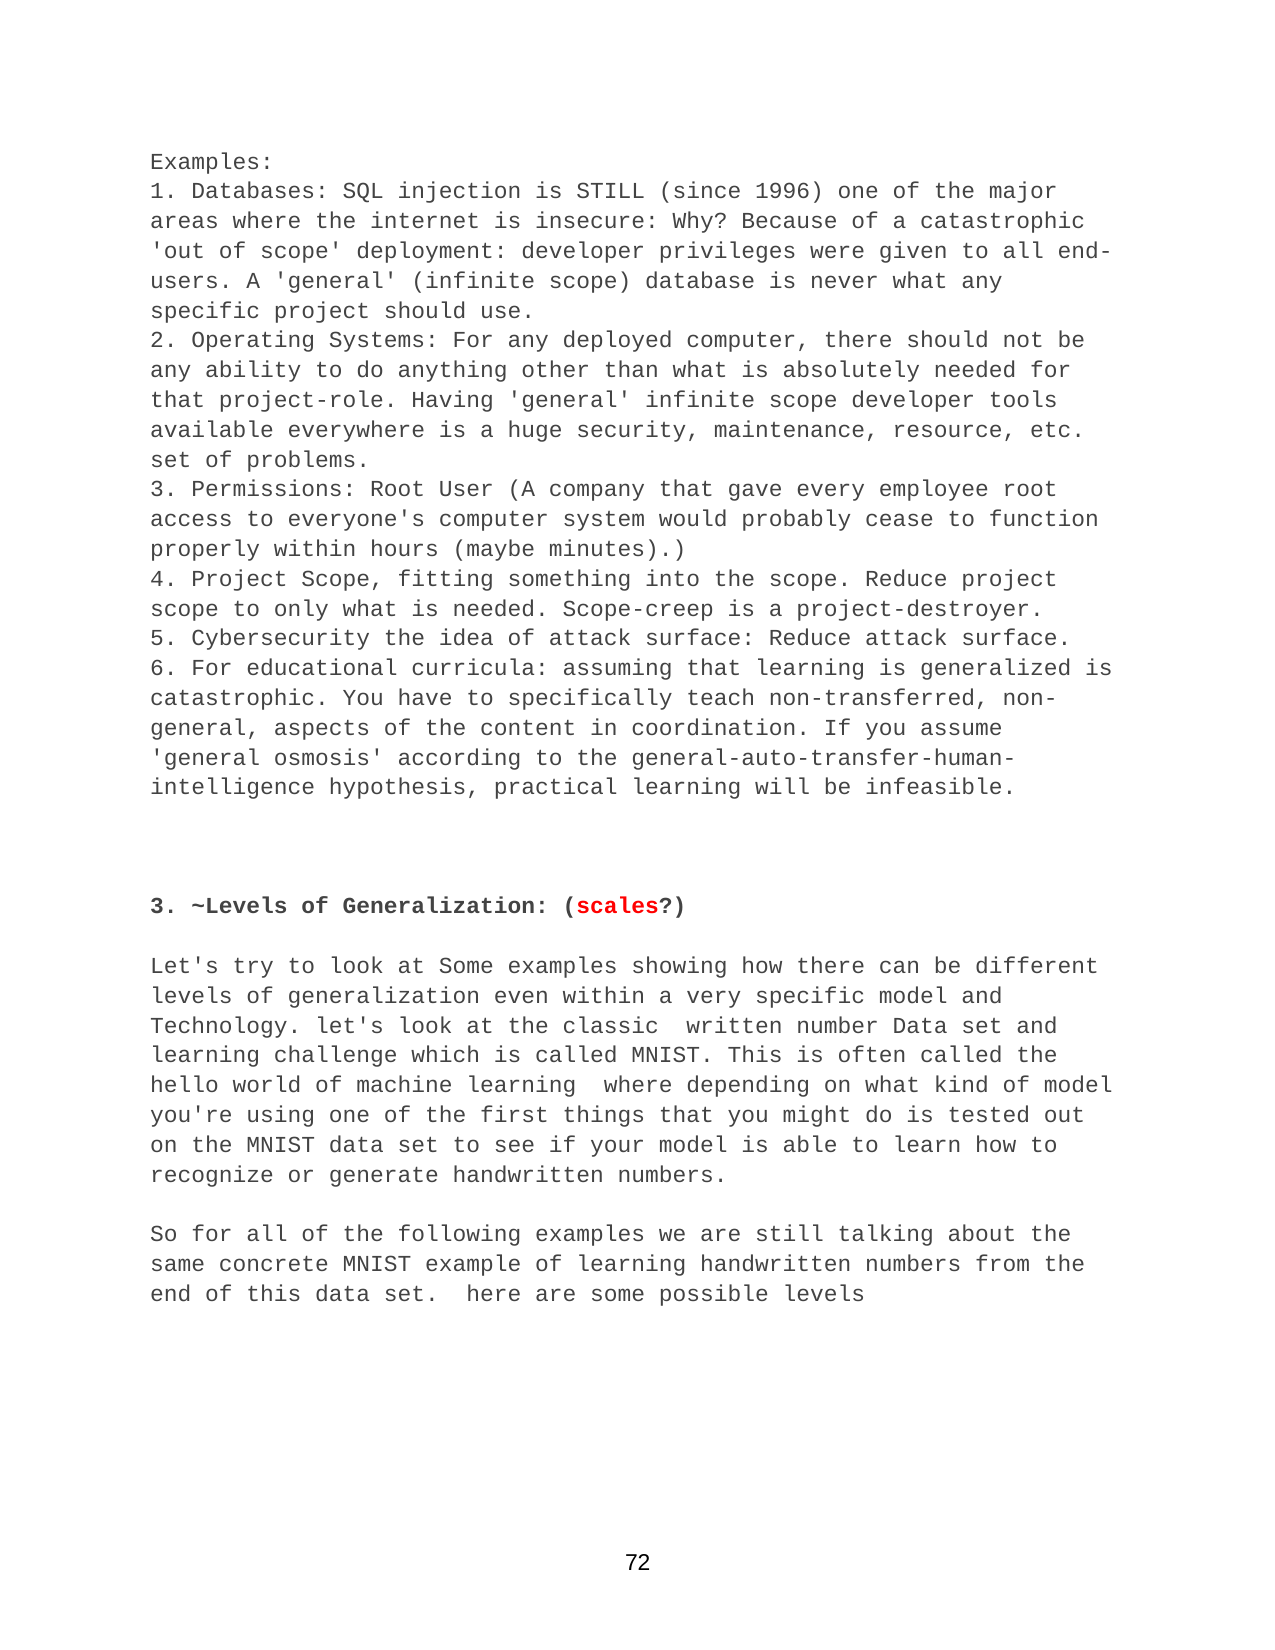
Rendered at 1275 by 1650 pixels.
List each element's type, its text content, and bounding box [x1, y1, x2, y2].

text Examples: [150, 150, 1125, 176]
text 4. Project Scope, fitting something into the scope. Reduce project scope to only what is needed. Scope-creep is a project-destroyer. [150, 567, 1125, 623]
text 5. Cybersecurity the idea of attack surface: Reduce attack surface. [150, 627, 1125, 653]
text Let's try to look at Some examples showing how there can be different levels of generalization even within a very specific model and Technology. let's look at the classic written number Data set and learning challenge which is called MNIST. This is often called the hello world of machine learning where depending on what kind of model you're using one of the first things that you might do is tested out on the MNIST data set to see if your model is able to learn how to recognize or generate handwritten numbers. [150, 954, 1125, 1189]
text So for all of the following examples we are still talking about the same concrete MNIST example of learning handwritten numbers from the end of this data set. here are some possible levels [150, 1222, 1125, 1308]
text 6. For educational curricula: assuming that learning is generalized is catastrophic. You have to specifically teach non-transferred, non-general, aspects of the content in coordination. If you assume 'general osmosis' according to the general-auto-transfer-human-intelligence hypothesis, practical learning will be infeasible. [150, 656, 1125, 802]
text 2. Operating Systems: For any deployed computer, there should not be any ability to do anything other than what is absolutely needed for that project-role. Having 'general' infinite scope developer tools available everywhere is a huge security, maintenance, resource, etc. set of problems. [150, 329, 1125, 474]
text 3. Permissions: Root User (A company that gave every employee root access to everyone's computer system would probably cease to function properly within hours (maybe minutes).) [150, 478, 1125, 563]
text 1. Databases: SQL injection is STILL (since 1996) one of the major areas where the internet is insecure: Why? Because of a catastrophic 'out of scope' deployment: developer privileges were given to all end-users. A 'general' (infinite scope) database is never what any specific project should use. [150, 180, 1125, 325]
text 3. ~Levels of Generalization: (scales?) [150, 895, 1125, 921]
